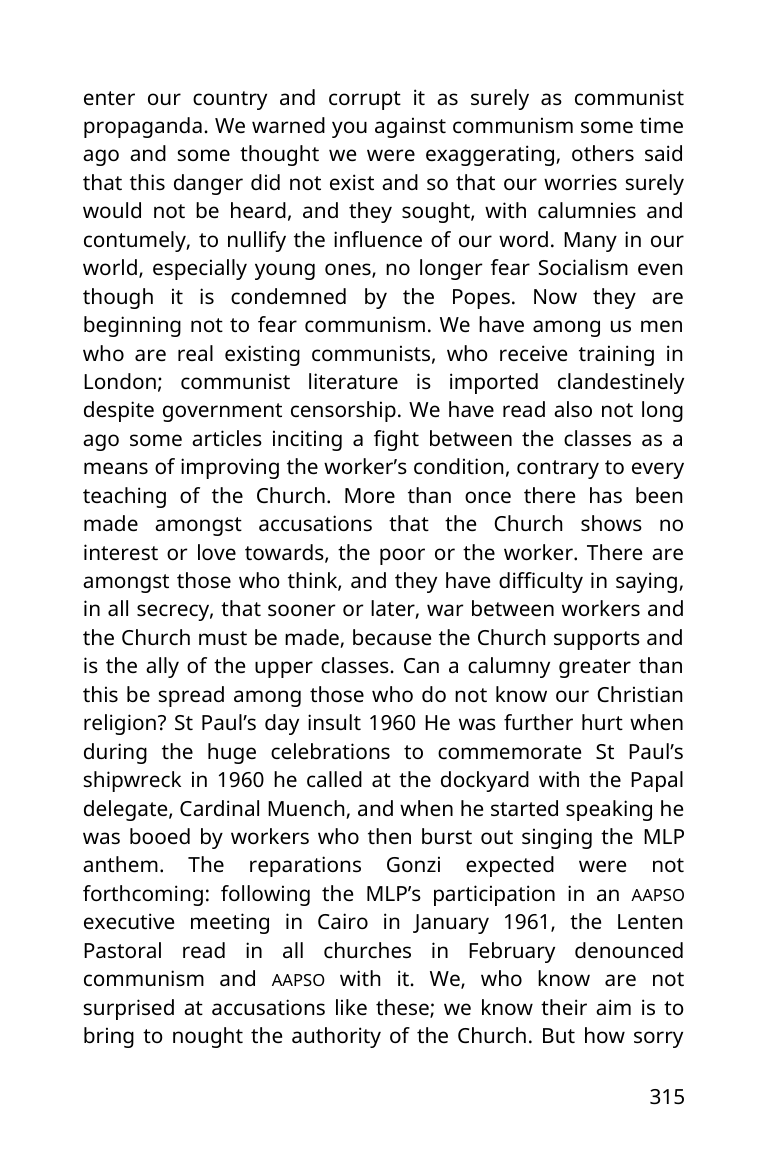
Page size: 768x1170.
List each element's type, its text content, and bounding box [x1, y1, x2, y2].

text enter our country and corrupt it as surely as communist propaganda. We warned you against communism some time ago and some thought we were exaggerating, others said that this danger did not exist and so that our worries surely would not be heard, and they sought, with calumnies and contumely, to nullify the influence of our word. Many in our world, especially young ones, no longer fear Socialism even though it is condemned by the Popes. Now they are beginning not to fear communism. We have among us men who are real existing communists, who receive training in London; communist literature is imported clandestinely despite government censorship. We have read also not long ago some articles inciting a fight between the classes as a means of improving the worker’s condition, contrary to every teaching of the Church. More than once there has been made amongst accusations that the Church shows no interest or love towards, the poor or the worker. There are amongst those who think, and they have difficulty in saying, in all secrecy, that sooner or later, war between workers and the Church must be made, because the Church supports and is the ally of the upper classes. Can a calumny greater than this be spread among those who do not know our Christian religion? St Paul’s day insult 1960 He was further hurt when during the huge celebrations to commemorate St Paul’s shipwreck in 1960 he called at the dockyard with the Papal delegate, Cardinal Muench, and when he started speaking he was booed by workers who then burst out singing the MLP anthem. The reparations Gonzi expected were not forthcoming: following the MLP’s participation in an aapso executive meeting in Cairo in January 1961, the Lenten Pastoral read in all churches in February denounced communism and aapso with it. We, who know are not surprised at accusations like these; we know their aim is to bring to nought the authority of the Church. But how sorry [83, 83, 685, 1049]
